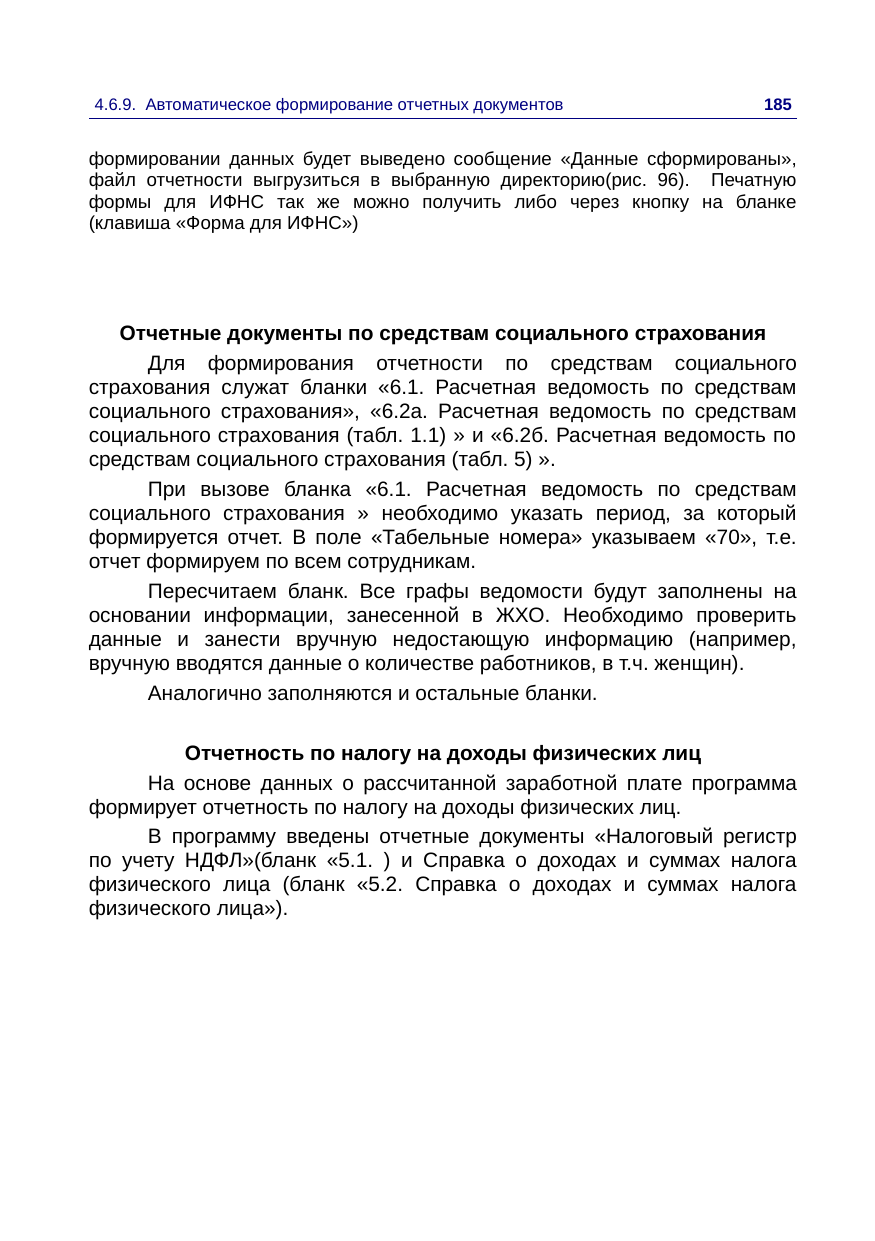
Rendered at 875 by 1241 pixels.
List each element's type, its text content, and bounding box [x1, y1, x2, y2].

subtitle Отчетные документы по средствам социального страхования [88, 321, 797, 345]
text формировании данных будет выведено сообщение «Данные сформированы», файл отчетности выгрузиться в выбранную директорию(рис. 96). Печатную формы для ИФНС так же можно получить либо через кнопку на бланке (клавиша «Форма для ИФНС») [88, 147, 797, 234]
text Пересчитаем бланк. Все графы ведомости будут заполнены на основании информации, занесенной в ЖХО. Необходимо проверить данные и занести вручную недостающую информацию (например, вручную вводятся данные о количестве работников, в т.ч. женщин). [88, 579, 797, 674]
text В программу введены отчетные документы «Налоговый регистр по учету НДФЛ»(бланк «5.1. ) и Справка о доходах и суммах налога физического лица (бланк «5.2. Справка о доходах и суммах налога физического лица»). [88, 824, 797, 920]
subtitle Отчетность по налогу на доходы физических лиц [88, 740, 797, 764]
text Аналогично заполняются и остальные бланки. [88, 681, 797, 704]
text На основе данных о рассчитанной заработной плате программа формирует отчетность по налогу на доходы физических лиц. [88, 771, 797, 818]
text При вызове бланка «6.1. Расчетная ведомость по средствам социального страхования » необходимо указать период, за который формируется отчет. В поле «Табельные номера» указываем «70», т.е. отчет формируем по всем сотрудникам. [88, 477, 797, 573]
text Для формирования отчетности по средствам социального страхования служат бланки «6.1. Расчетная ведомость по средствам социального страхования», «6.2а. Расчетная ведомость по средствам социального страхования (табл. 1.1) » и «6.2б. Расчетная ведомость по средствам социального страхования (табл. 5) ». [88, 351, 797, 471]
